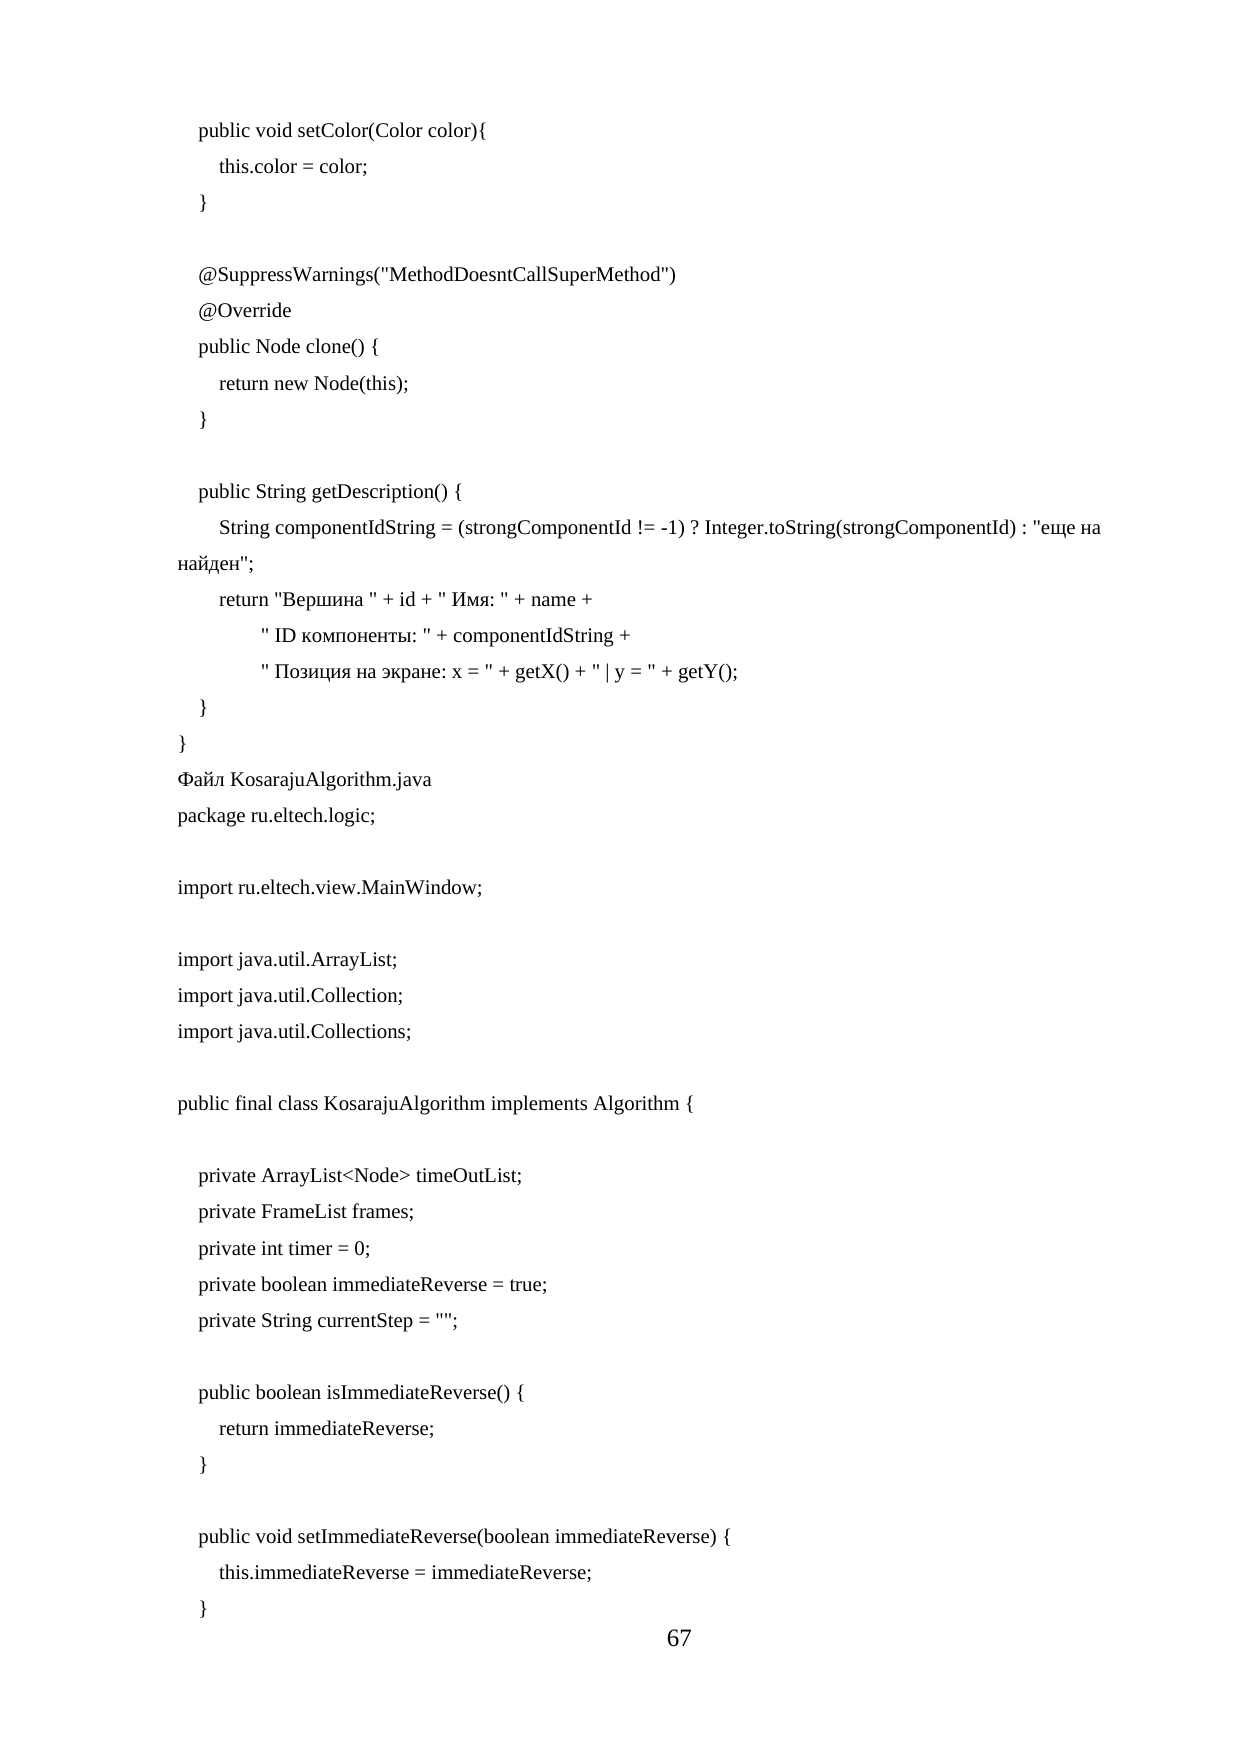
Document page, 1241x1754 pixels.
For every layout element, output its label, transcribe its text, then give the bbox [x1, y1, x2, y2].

text } [177, 695, 1181, 719]
text } [177, 406, 1181, 431]
text return "Вершина " + id + " Имя: " + name + [177, 587, 1181, 611]
text public String getDescription() { [177, 478, 1181, 503]
text String componentIdString = (strongComponentId != -1) ? Integer.toString(strongComponentId) : "еще на найден"; [177, 514, 1181, 575]
text public boolean isImmediateReverse() { [177, 1379, 1181, 1404]
text @SuppressWarnings("MethodDoesntCallSuperMethod") [177, 262, 1181, 286]
text private ArrayList<Node> timeOutList; [177, 1163, 1181, 1187]
text " ID компоненты: " + componentIdString + [177, 623, 1181, 647]
text import java.util.ArrayList; [177, 947, 1181, 971]
text private boolean immediateReverse = true; [177, 1271, 1181, 1296]
text package ru.eltech.logic; [177, 803, 1181, 827]
text this.immediateReverse = immediateReverse; [177, 1560, 1181, 1584]
text return immediateReverse; [177, 1416, 1181, 1440]
text public Node clone() { [177, 334, 1181, 358]
text return new Node(this); [177, 370, 1181, 394]
text } [177, 1596, 1181, 1620]
text @Override [177, 298, 1181, 322]
text public final class KosarajuAlgorithm implements Algorithm { [177, 1091, 1181, 1115]
text private FrameList frames; [177, 1199, 1181, 1223]
text import java.util.Collections; [177, 1019, 1181, 1043]
text private int timer = 0; [177, 1235, 1181, 1259]
text public void setImmediateReverse(boolean immediateReverse) { [177, 1524, 1181, 1548]
text } [177, 190, 1181, 214]
text public void setColor(Color color){ [177, 118, 1181, 142]
text " Позиция на экране: x = " + getX() + " | y = " + getY(); [177, 659, 1181, 683]
text private String currentStep = ""; [177, 1307, 1181, 1332]
text import ru.eltech.view.MainWindow; [177, 875, 1181, 899]
text this.color = color; [177, 154, 1181, 178]
text Файл KosarajuAlgorithm.java [177, 767, 1181, 791]
text import java.util.Collection; [177, 983, 1181, 1007]
text } [177, 1452, 1181, 1476]
text } [177, 731, 1181, 755]
